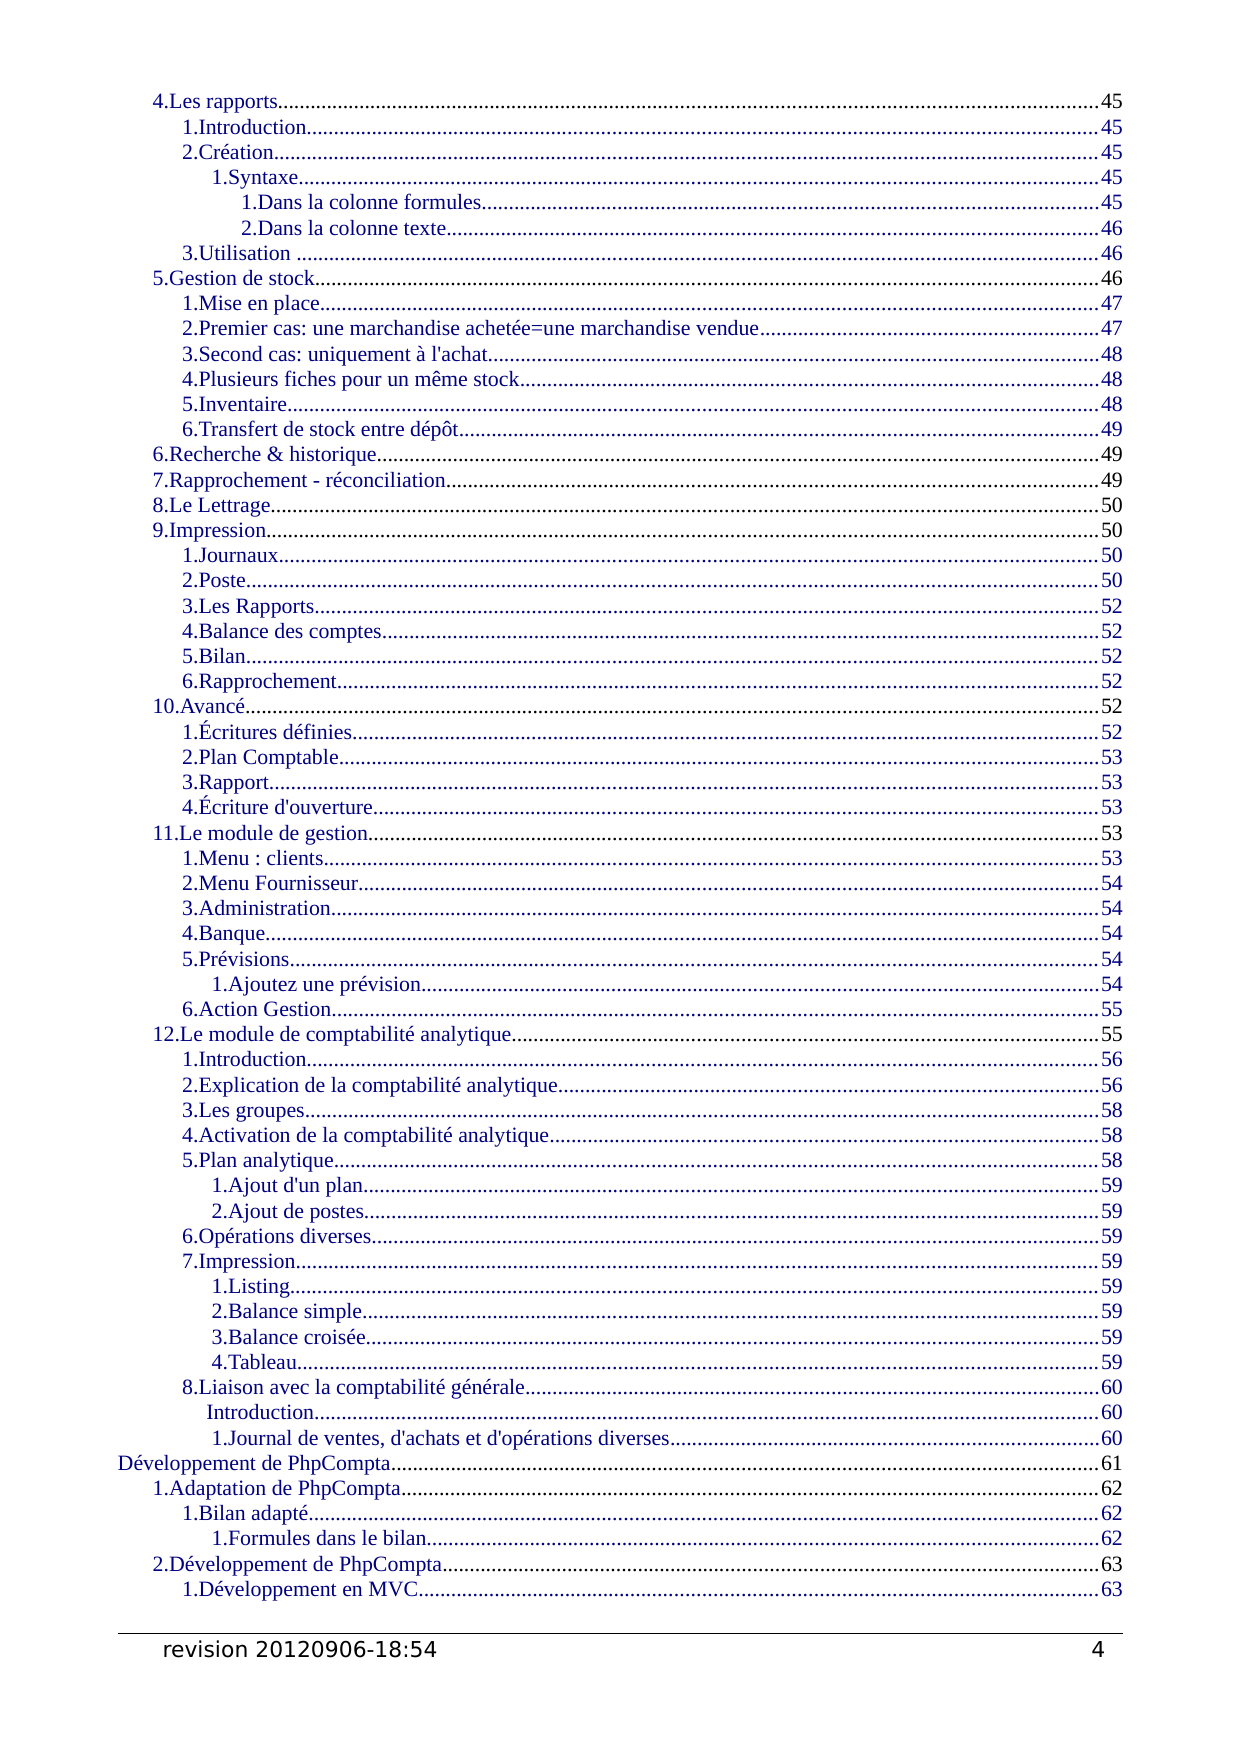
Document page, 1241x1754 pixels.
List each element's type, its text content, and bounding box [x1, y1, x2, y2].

text 1.Mise en place 47 [176, 290, 1123, 315]
text 1.Développement en MVC 63 [176, 1576, 1123, 1601]
text 8.Le Lettrage 50 [147, 492, 1123, 517]
text Introduction 60 [206, 1399, 1123, 1424]
text 4.Balance des comptes 52 [176, 618, 1123, 643]
text 6.Recherche & historique 49 [147, 441, 1123, 467]
text 2.Premier cas: une marchandise achetée=une marchandise vendue 47 [176, 315, 1123, 341]
text 1.Écritures définies 52 [176, 719, 1123, 744]
text Développement de PhpCompta 61 [117, 1450, 1123, 1475]
text 3.Administration 54 [176, 895, 1123, 920]
text 2.Création 45 [176, 139, 1123, 164]
text 1.Introduction 56 [176, 1046, 1123, 1072]
text 1.Dans la colonne formules 45 [235, 189, 1123, 214]
text 3.Balance croisée 59 [206, 1324, 1123, 1349]
text 1.Ajoutez une prévision 54 [206, 971, 1123, 996]
text 6.Rapprochement 52 [176, 668, 1123, 693]
text 5.Inventaire 48 [176, 391, 1123, 416]
text 4.Banque 54 [176, 920, 1123, 946]
text 1.Formules dans le bilan 62 [206, 1525, 1123, 1551]
text 3.Les groupes 58 [176, 1097, 1123, 1122]
text 2.Ajout de postes 59 [206, 1198, 1123, 1223]
text 1.Listing 59 [206, 1273, 1123, 1298]
text 3.Rapport 53 [176, 769, 1123, 794]
text 3.Utilisation 46 [176, 240, 1123, 265]
text 10.Avancé 52 [147, 693, 1123, 719]
text 2.Plan Comptable 53 [176, 744, 1123, 769]
text 6.Action Gestion 55 [176, 996, 1123, 1021]
text 1.Syntaxe 45 [206, 164, 1123, 189]
text 7.Rapprochement - réconciliation 49 [147, 467, 1123, 492]
text 5.Gestion de stock 46 [147, 265, 1123, 290]
text 4.Plusieurs fiches pour un même stock 48 [176, 366, 1123, 391]
text 1.Journaux 50 [176, 542, 1123, 567]
text 4.Activation de la comptabilité analytique 58 [176, 1122, 1123, 1147]
text 2.Menu Fournisseur 54 [176, 870, 1123, 895]
text 2.Développement de PhpCompta 63 [147, 1551, 1123, 1576]
text 9.Impression 50 [147, 517, 1123, 542]
text 2.Explication de la comptabilité analytique 56 [176, 1072, 1123, 1097]
text 3.Les Rapports 52 [176, 593, 1123, 618]
text 6.Transfert de stock entre dépôt 49 [176, 416, 1123, 441]
text 3.Second cas: uniquement à l'achat 48 [176, 341, 1123, 366]
text 4.Les rapports 45 [147, 88, 1123, 114]
text 12.Le module de comptabilité analytique 55 [147, 1021, 1123, 1046]
text 1.Journal de ventes, d'achats et d'opérations diverses 60 [206, 1424, 1123, 1450]
text 1.Adaptation de PhpCompta 62 [147, 1475, 1123, 1500]
text 1.Bilan adapté 62 [176, 1500, 1123, 1525]
text 2.Poste 50 [176, 567, 1123, 593]
text 1.Menu : clients 53 [176, 845, 1123, 870]
text 4.Tableau 59 [206, 1349, 1123, 1374]
text 6.Opérations diverses 59 [176, 1223, 1123, 1248]
text 1.Ajout d'un plan 59 [206, 1172, 1123, 1198]
text 2.Balance simple 59 [206, 1298, 1123, 1324]
text 7.Impression 59 [176, 1248, 1123, 1273]
text 1.Introduction 45 [176, 114, 1123, 139]
text 5.Prévisions 54 [176, 946, 1123, 971]
text 5.Bilan 52 [176, 643, 1123, 668]
text 5.Plan analytique 58 [176, 1147, 1123, 1172]
text 11.Le module de gestion 53 [147, 819, 1123, 845]
text 4.Écriture d'ouverture 53 [176, 794, 1123, 819]
text 2.Dans la colonne texte 46 [235, 214, 1123, 240]
text 8.Liaison avec la comptabilité générale 60 [176, 1374, 1123, 1399]
